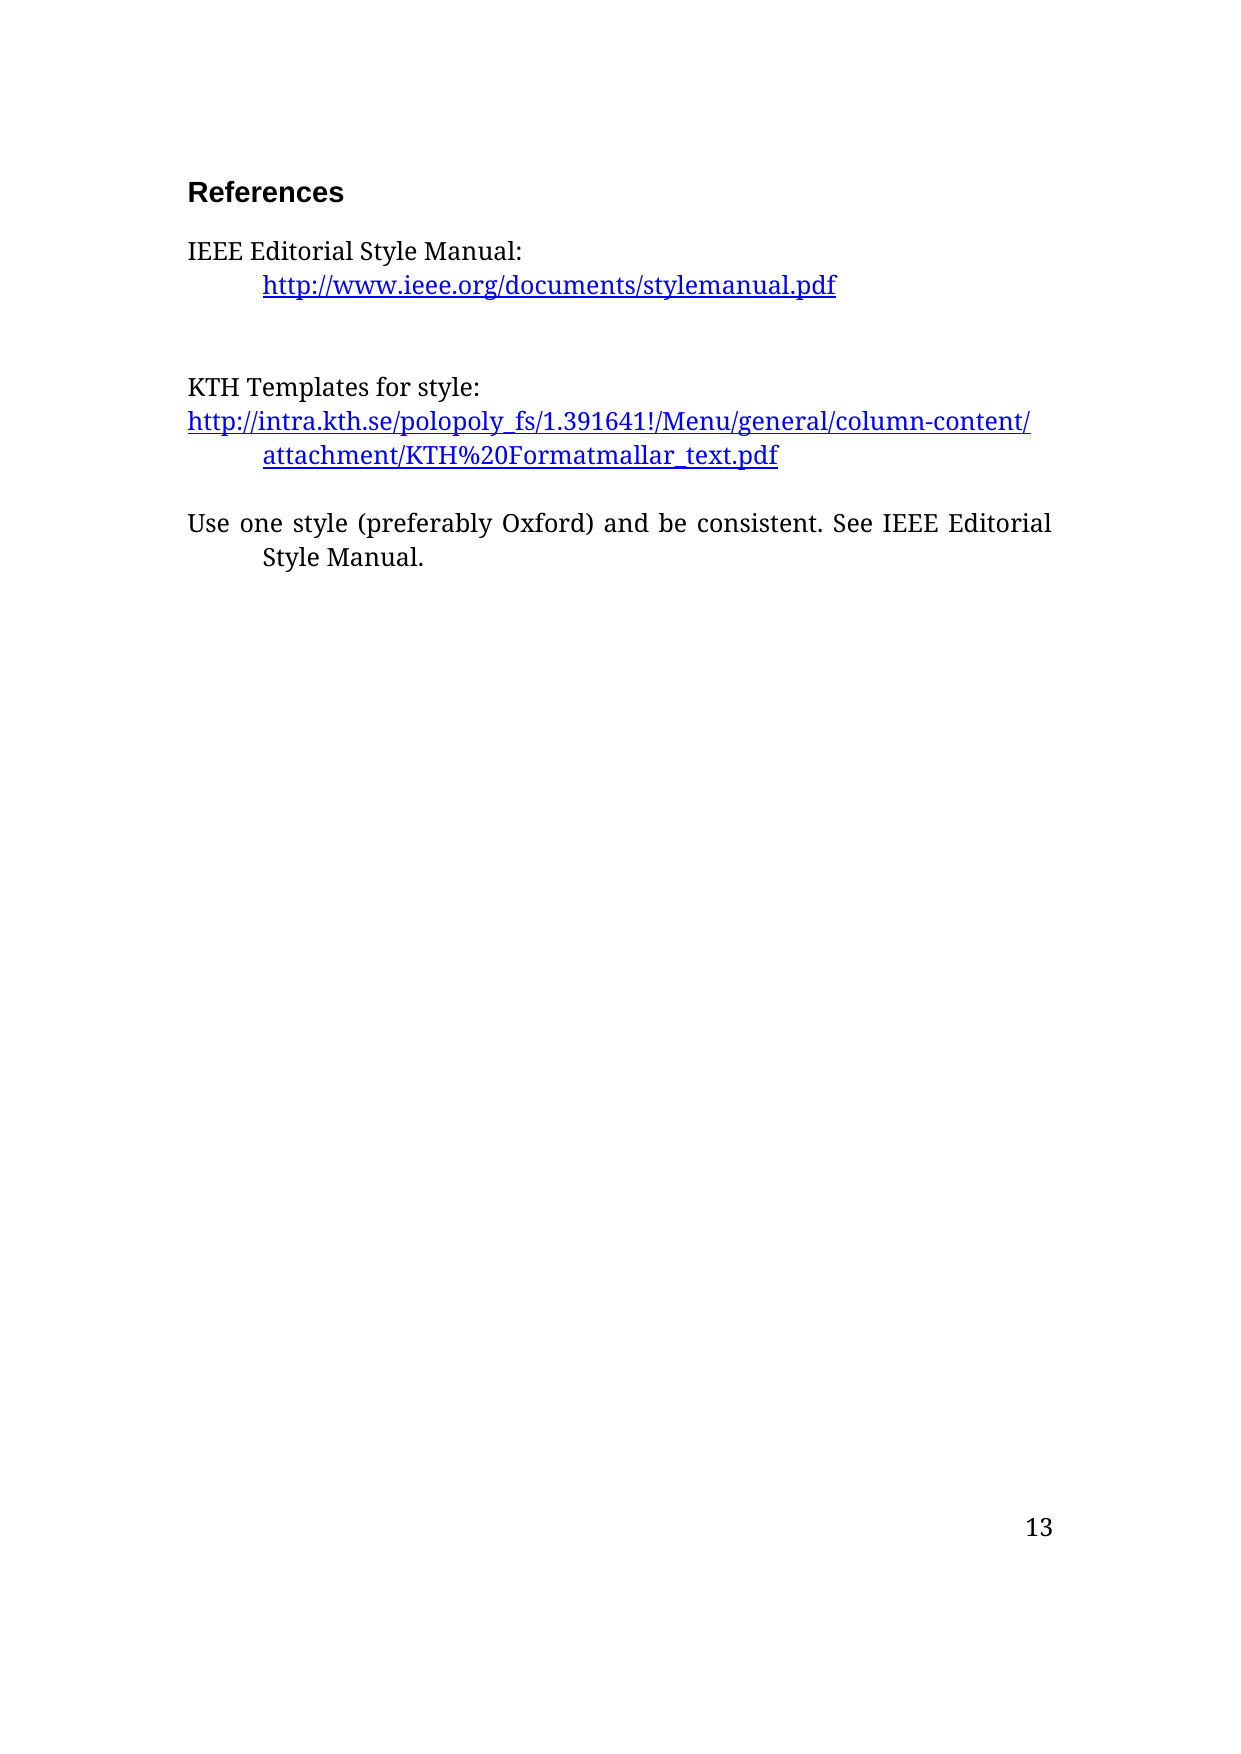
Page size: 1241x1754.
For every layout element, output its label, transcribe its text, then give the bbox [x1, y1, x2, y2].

text http://www.ieee.org/documents/stylemanual.pdf [187, 268, 1053, 302]
text IEEE Editorial Style Manual: [187, 233, 1053, 268]
text http://intra.kth.se/polopoly_fs/1.391641!/Menu/general/column-content/attachment/KTH%20Formatmallar_text.pdf [187, 404, 1053, 472]
text KTH Templates for style: [187, 370, 1053, 404]
text Use one style (preferably Oxford) and be consistent. See IEEE Editorial Style Manual. [187, 506, 1053, 574]
text References [187, 175, 1053, 208]
